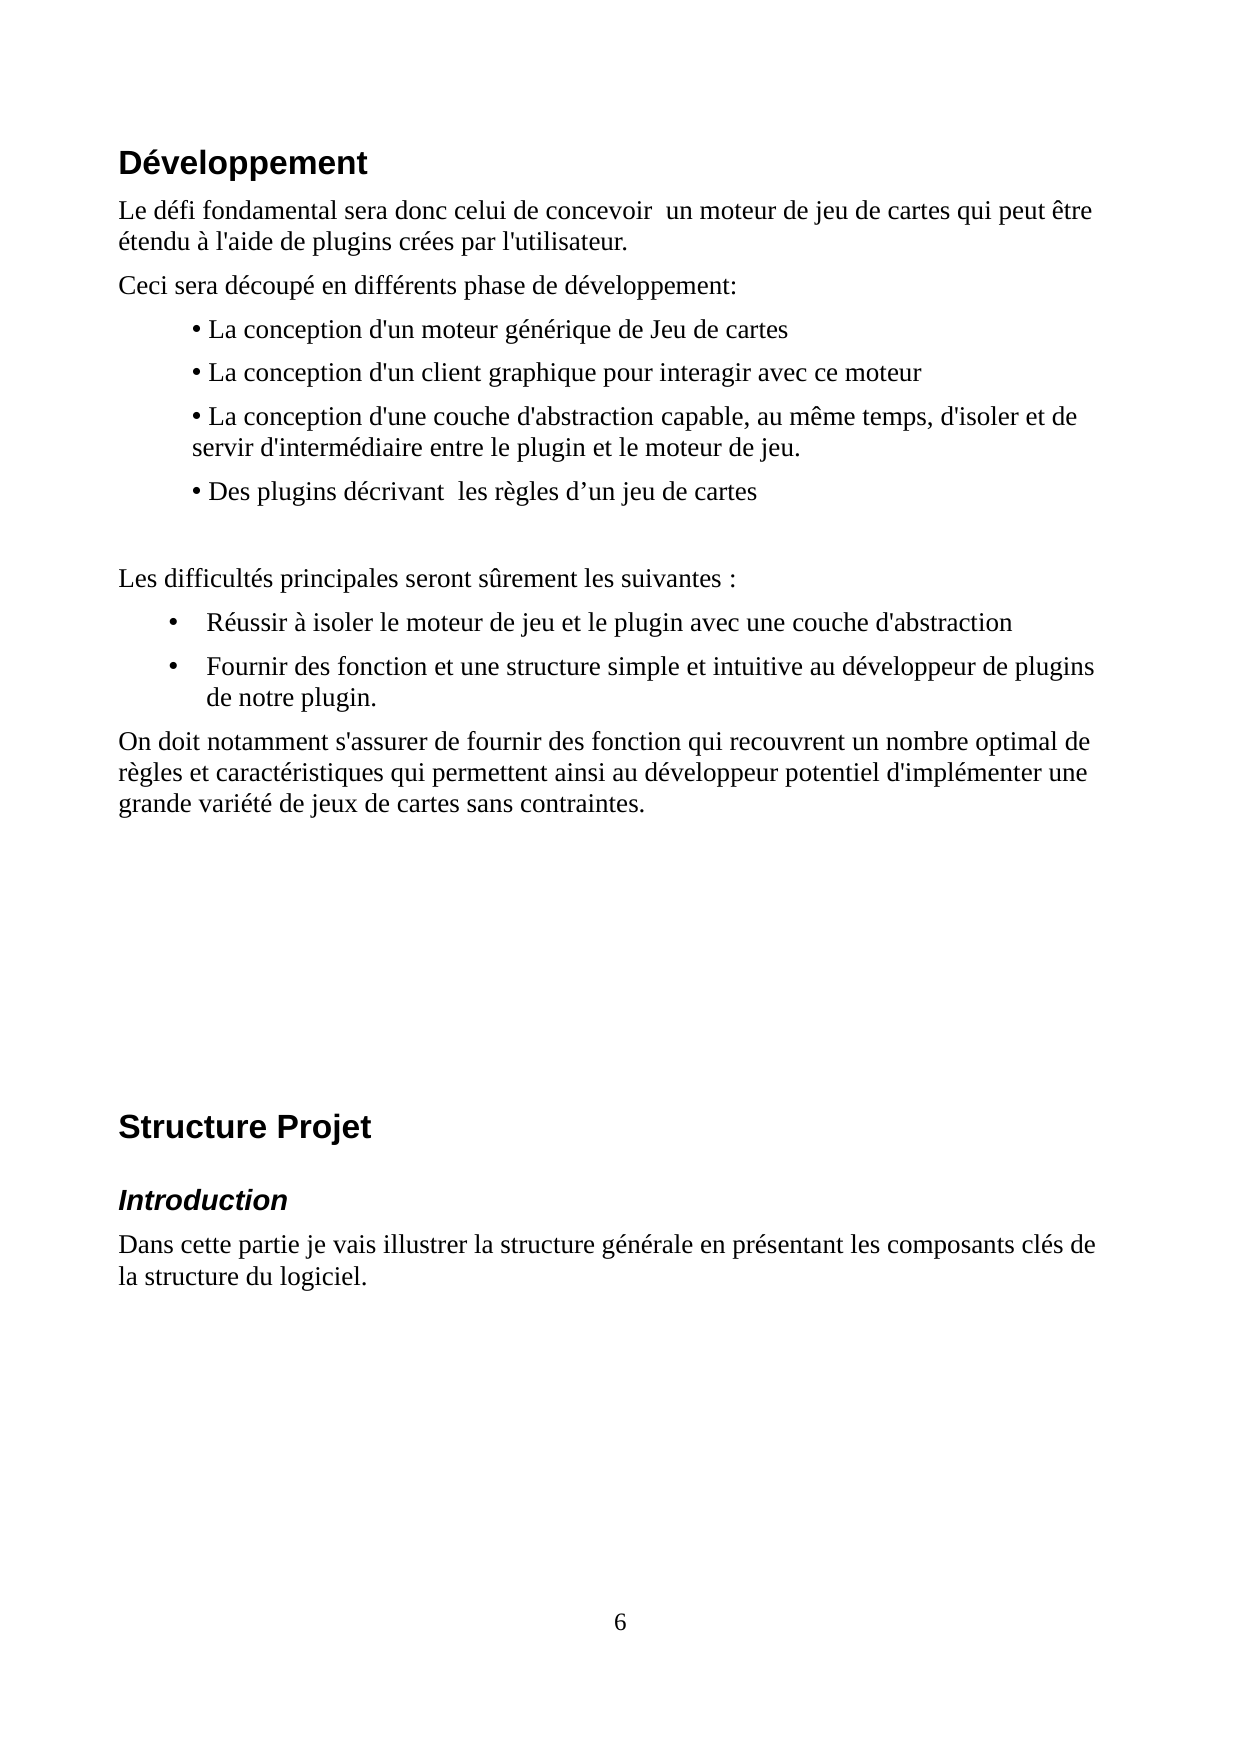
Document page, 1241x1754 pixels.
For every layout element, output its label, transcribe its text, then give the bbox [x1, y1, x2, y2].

subtitle Structure Projet [118, 1106, 1122, 1145]
list La conception d'un client graphique pour interagir avec ce moteur [118, 356, 1122, 388]
subtitle Développement [118, 143, 1122, 182]
text Le défi fondamental sera donc celui de concevoir un moteur de jeu de cartes qui peut être étendu à l'aide de plugins crées par l'utilisateur. [118, 194, 1122, 257]
text On doit notamment s'assurer de fournir des fonction qui recouvrent un nombre optimal de règles et caractéristiques qui permettent ainsi au développeur potentiel d'implémenter une grande variété de jeux de cartes sans contraintes. [118, 725, 1122, 818]
text Les difficultés principales seront sûrement les suivantes : [118, 562, 1122, 594]
list La conception d'une couche d'abstraction capable, au même temps, d'isoler et de servir d'intermédiaire entre le plugin et le moteur de jeu. [118, 400, 1122, 463]
text Dans cette partie je vais illustrer la structure générale en présentant les composants clés de la structure du logiciel. [118, 1229, 1122, 1291]
subtitle Introduction [118, 1183, 1122, 1216]
list La conception d'un moteur générique de Jeu de cartes [118, 313, 1122, 344]
list Fournir des fonction et une structure simple et intuitive au développeur de plugins de notre plugin. [169, 650, 1122, 712]
text Ceci sera découpé en différents phase de développement: [118, 269, 1122, 300]
list Réussir à isoler le moteur de jeu et le plugin avec une couche d'abstraction [169, 606, 1122, 637]
list Des plugins décrivant les règles d’un jeu de cartes [118, 475, 1122, 506]
